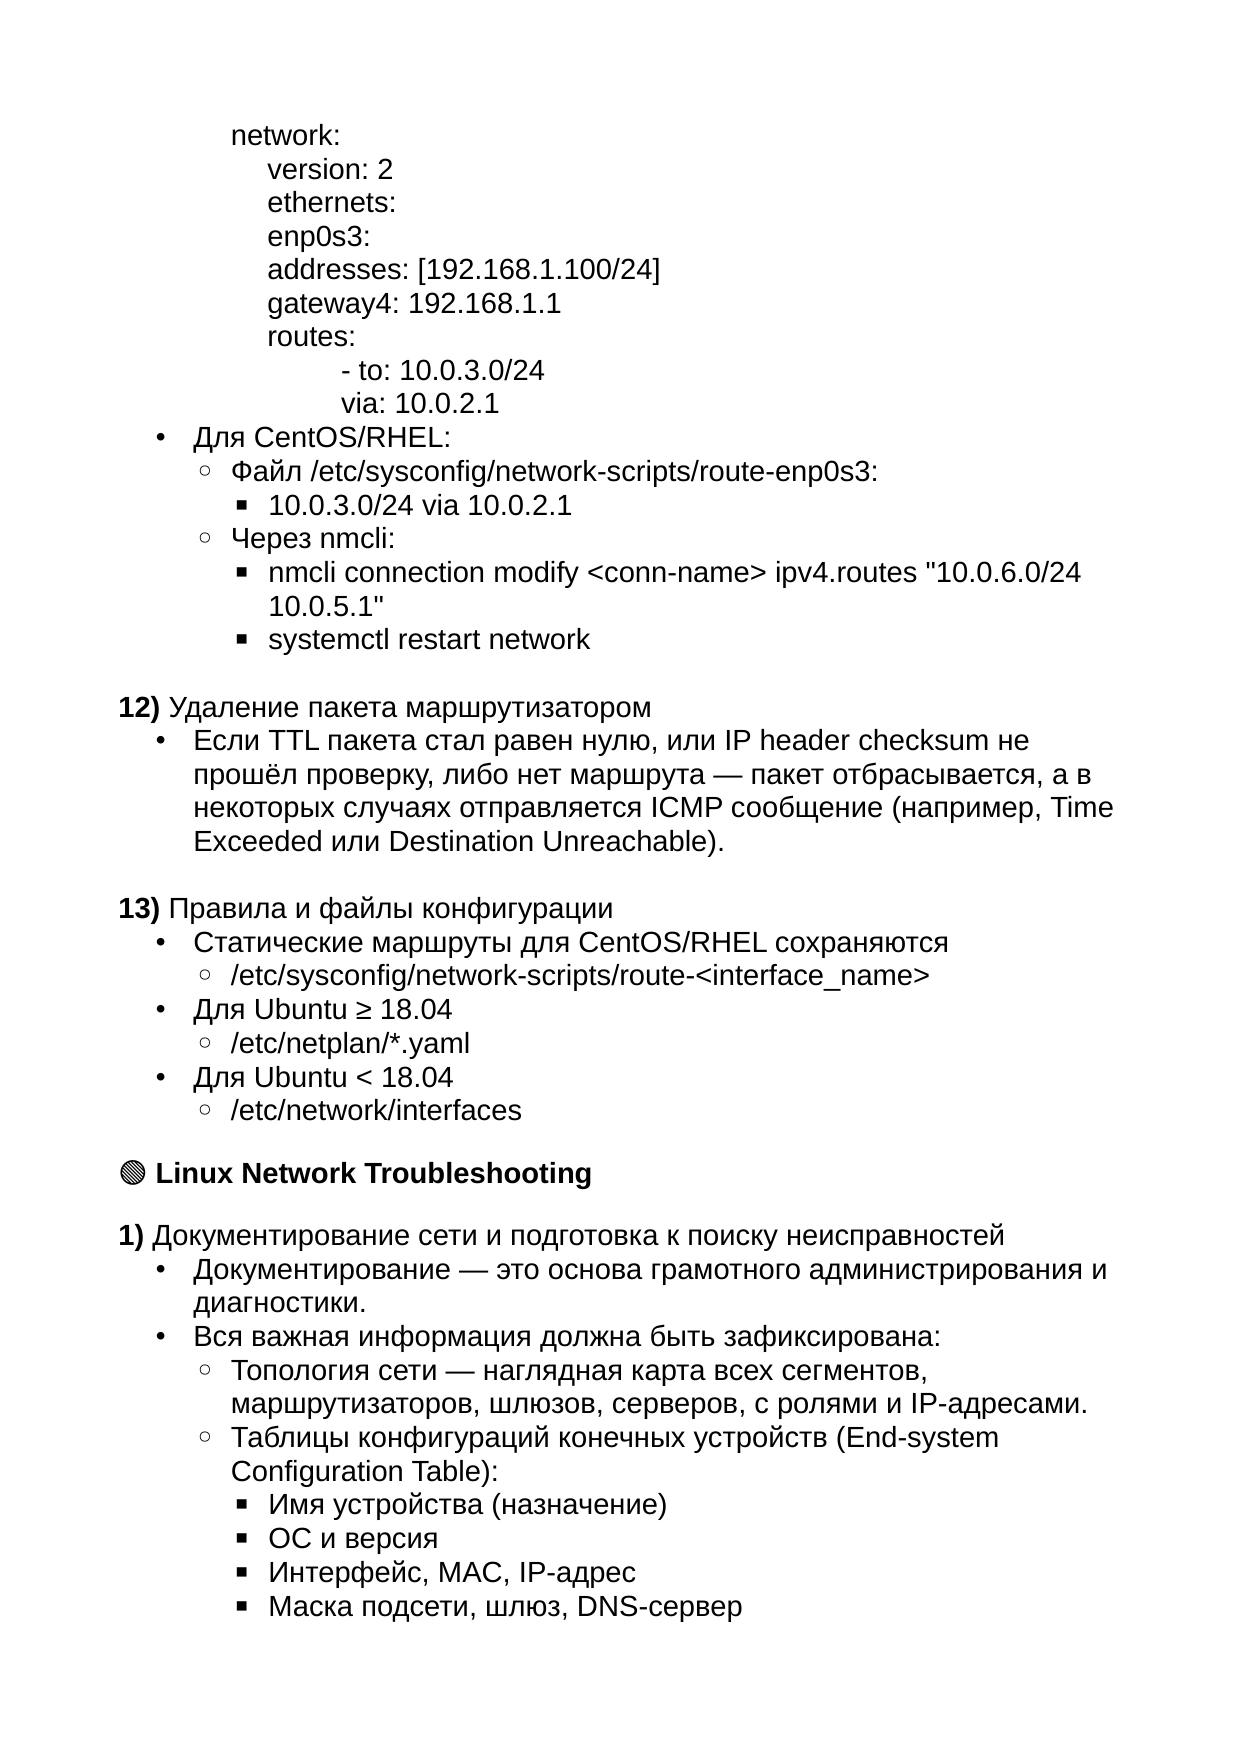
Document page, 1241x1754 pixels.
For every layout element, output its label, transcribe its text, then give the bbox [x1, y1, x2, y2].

list routes: [156, 319, 1122, 353]
text 13) Правила и файлы конфигурации [118, 891, 1122, 924]
list /etc/netplan/*.yaml [193, 1026, 1122, 1059]
list /etc/network/interfaces [193, 1093, 1122, 1127]
list Имя устройства (назначение) [231, 1487, 1122, 1521]
list nmcli connection modify <conn-name> ipv4.routes "10.0.6.0/24 10.0.5.1" [231, 555, 1122, 622]
list Для Ubuntu ≥ 18.04 [156, 992, 1122, 1026]
list Файл /etc/sysconfig/network-scripts/route-enp0s3: [193, 454, 1122, 487]
list ethernets: [156, 185, 1122, 219]
list Топология сети — наглядная карта всех сегментов, маршрутизаторов, шлюзов, серверов, с ролями и IP-адресами. [193, 1353, 1122, 1420]
list Статические маршруты для CentOS/RHEL сохраняются [156, 924, 1122, 958]
text 12) Удаление пакета маршрутизатором [118, 689, 1122, 723]
list Таблицы конфигураций конечных устройств (End-system Configuration Table): [193, 1420, 1122, 1487]
list /etc/sysconfig/network-scripts/route-<interface_name> [193, 958, 1122, 992]
list systemctl restart network [231, 622, 1122, 656]
list gateway4: 192.168.1.1 [156, 286, 1122, 319]
list ОС и версия [231, 1521, 1122, 1555]
list Если TTL пакета стал равен нулю, или IP header checksum не прошёл проверку, либо нет маршрута — пакет отбрасывается, а в некоторых случаях отправляется ICMP сообщение (например, Time Exceeded или Destination Unreachable). [156, 723, 1122, 857]
list - to: 10.0.3.0/24 [156, 353, 1122, 386]
list enp0s3: [156, 219, 1122, 252]
text 1) Документирование сети и подготовка к поиску неисправностей [118, 1218, 1122, 1252]
list Вся важная информация должна быть зафиксирована: [156, 1319, 1122, 1353]
list Для Ubuntu < 18.04 [156, 1059, 1122, 1093]
list Для CentOS/RHEL: [156, 420, 1122, 454]
list Через nmcli: [193, 521, 1122, 555]
list addresses: [192.168.1.100/24] [156, 252, 1122, 286]
list Маска подсети, шлюз, DNS-сервер [231, 1588, 1122, 1622]
list via: 10.0.2.1 [156, 386, 1122, 420]
list Документирование — это основа грамотного администрирования и диагностики. [156, 1252, 1122, 1319]
list network: [193, 118, 1122, 152]
list Интерфейс, MAC, IP-адрес [231, 1555, 1122, 1588]
list version: 2 [156, 152, 1122, 185]
list 10.0.3.0/24 via 10.0.2.1 [231, 487, 1122, 521]
text 🟢 Linux Network Troubleshooting [118, 1156, 1122, 1189]
